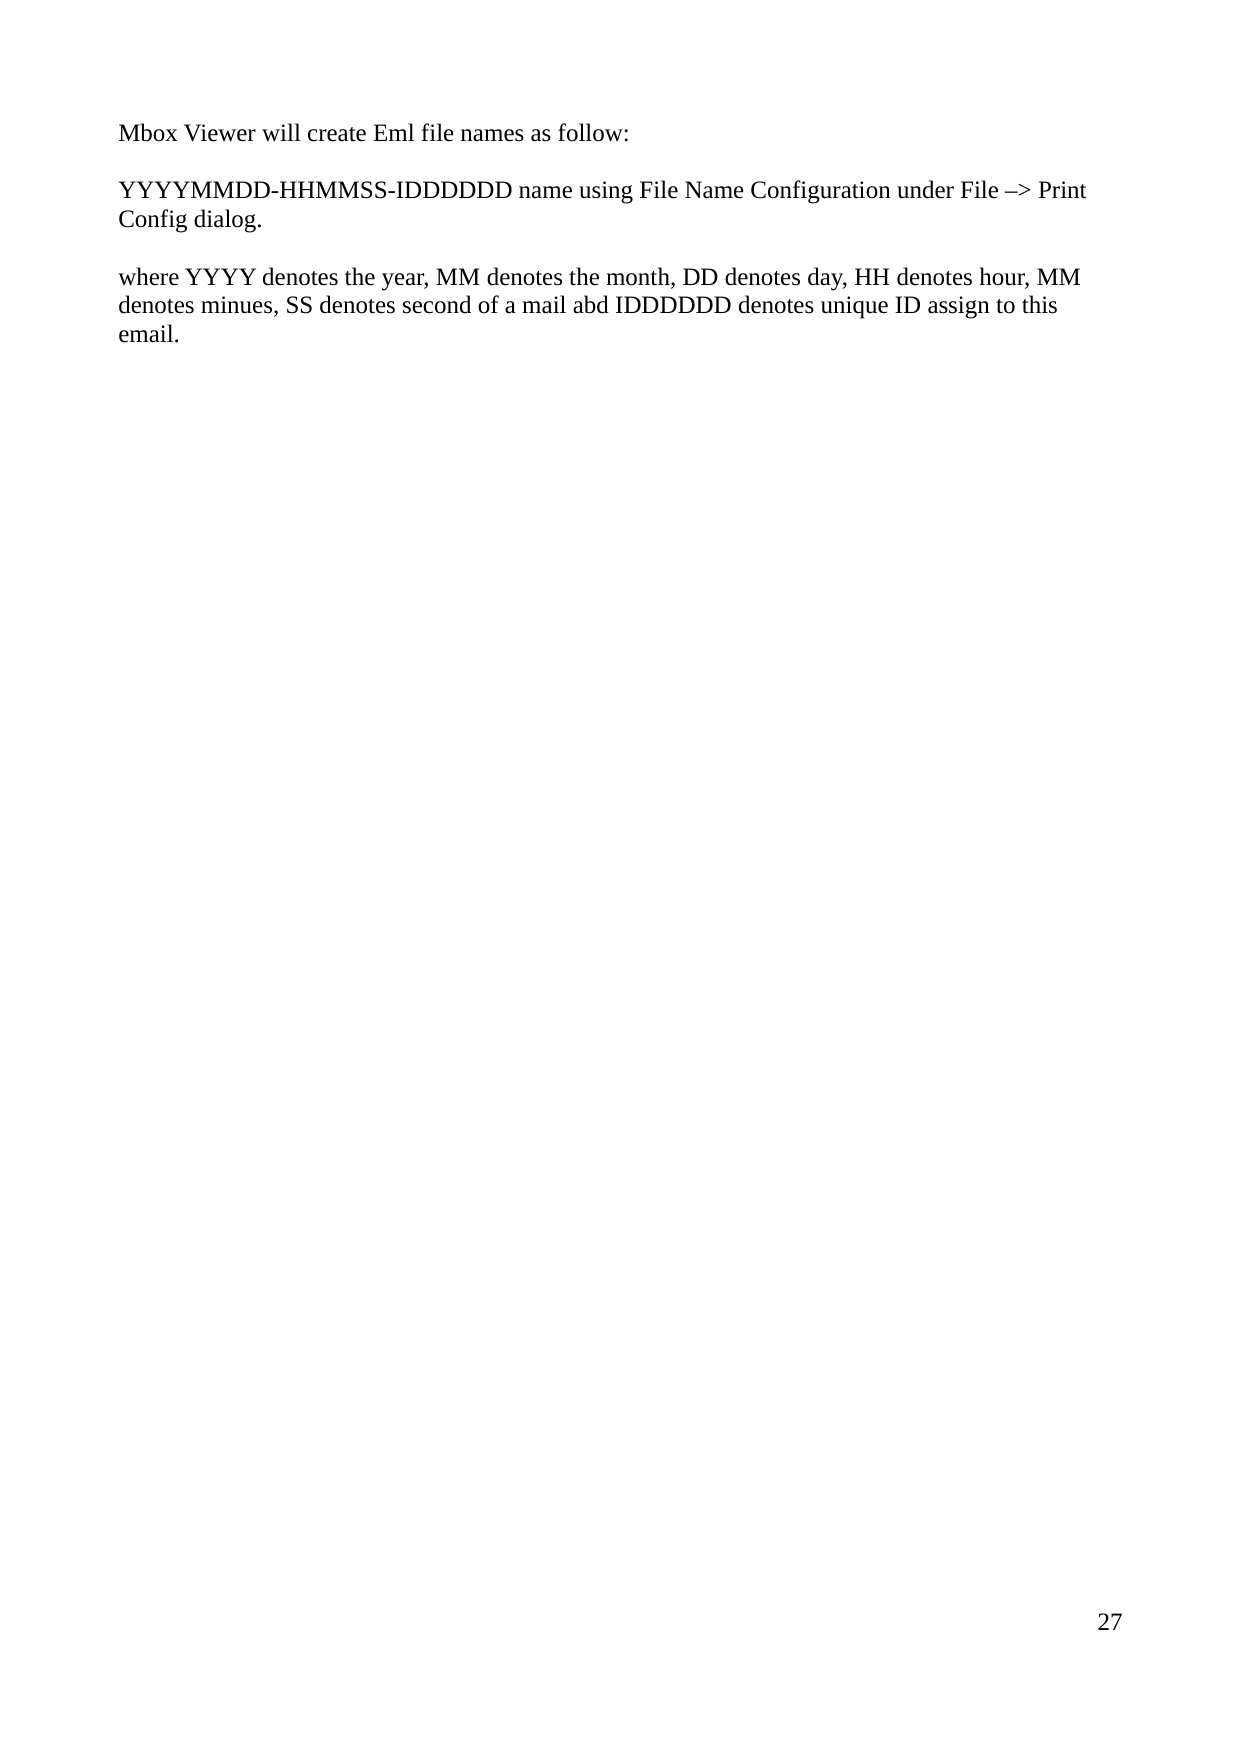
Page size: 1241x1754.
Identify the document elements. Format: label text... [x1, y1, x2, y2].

text YYYYMMDD-HHMMSS-IDDDDDD name using File Name Configuration under File –> Print Config dialog. [118, 176, 1122, 233]
text where YYYY denotes the year, MM denotes the month, DD denotes day, HH denotes hour, MM denotes minues, SS denotes second of a mail abd IDDDDDD denotes unique ID assign to this email. [118, 262, 1122, 348]
text Mbox Viewer will create Eml file names as follow: [118, 118, 1122, 147]
